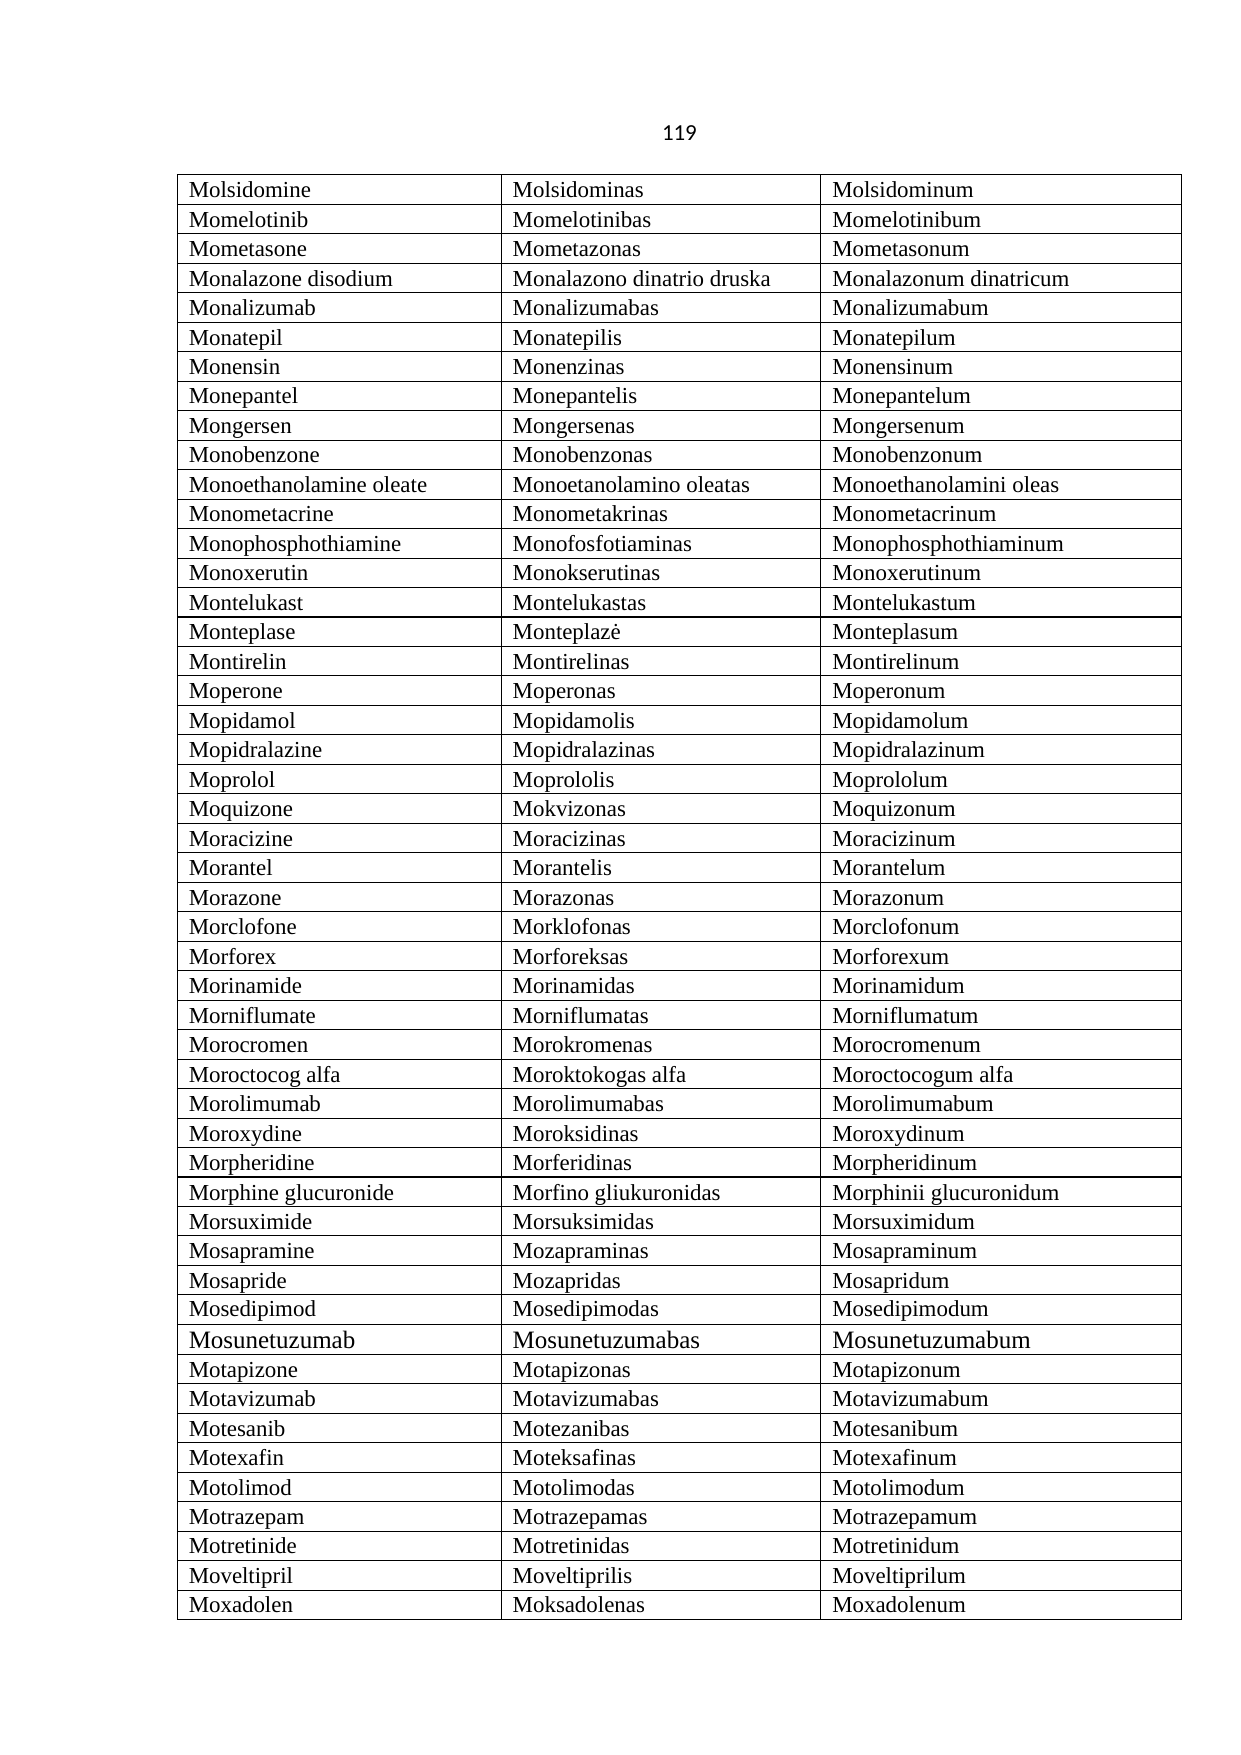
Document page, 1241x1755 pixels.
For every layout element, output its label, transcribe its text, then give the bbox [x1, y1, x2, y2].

table_cell Morsuximide [178, 1207, 501, 1235]
table_cell Monatepil [178, 323, 501, 351]
table_cell Moroxydinum [821, 1119, 1181, 1147]
table_cell Morinamidum [821, 971, 1181, 999]
table_cell Moroctocog alfa [178, 1060, 501, 1088]
table_cell Moracizinas [502, 824, 820, 852]
table_cell Monokserutinas [502, 559, 820, 587]
table_cell Mopidralazinum [821, 735, 1181, 764]
table_cell Moroxydine [178, 1119, 501, 1147]
table_cell Motretinide [178, 1532, 501, 1560]
table_cell Moquizonum [821, 794, 1181, 823]
table_cell Morocromen [178, 1030, 501, 1058]
table_cell Moveltiprilis [502, 1561, 820, 1589]
table_cell Morocromenum [821, 1030, 1181, 1058]
table_cell Monalazono dinatrio druska [502, 264, 820, 292]
table_cell Moxadolen [178, 1591, 501, 1619]
table_cell Motapizone [178, 1355, 501, 1383]
table_cell Monophosphothiamine [178, 529, 501, 557]
table_cell Molsidominum [821, 175, 1181, 204]
table_cell Monepantelum [821, 382, 1181, 410]
table_cell Monalazonum dinatricum [821, 264, 1181, 292]
table_cell Mosapride [178, 1266, 501, 1294]
table_cell Mokvizonas [502, 794, 820, 823]
table_cell Morantelum [821, 853, 1181, 882]
table_cell Mosedipimodum [821, 1295, 1181, 1324]
table_cell Mosapramine [178, 1236, 501, 1265]
table_cell Momelotinibum [821, 205, 1181, 233]
table_cell Motretinidas [502, 1532, 820, 1560]
table_cell Momelotinib [178, 205, 501, 233]
table_cell Morforexum [821, 942, 1181, 970]
table_cell Monensin [178, 352, 501, 381]
table_cell Monoxerutin [178, 559, 501, 587]
table_cell Moracizinum [821, 824, 1181, 852]
table_cell Mopidralazine [178, 735, 501, 764]
table_cell Montirelinum [821, 647, 1181, 675]
table_cell Motolimodas [502, 1473, 820, 1501]
table_cell Mopidamolis [502, 706, 820, 734]
table_cell Montelukastum [821, 588, 1181, 616]
table_cell Mosedipimod [178, 1295, 501, 1324]
table_cell Motolimodum [821, 1473, 1181, 1501]
table_cell Montirelinas [502, 647, 820, 675]
table_cell Morniflumatum [821, 1001, 1181, 1029]
table_cell Motavizumab [178, 1384, 501, 1413]
table_cell Morclofonum [821, 912, 1181, 941]
table_cell Motapizonas [502, 1355, 820, 1383]
table_cell Moracizine [178, 824, 501, 852]
table_cell Monalizumab [178, 293, 501, 322]
table_cell Mosedipimodas [502, 1295, 820, 1324]
table_cell Motrazepam [178, 1502, 501, 1531]
table_cell Mosunetuzumabum [821, 1325, 1181, 1354]
table_cell Monoxerutinum [821, 559, 1181, 587]
table_cell Monenzinas [502, 352, 820, 381]
table_cell Monometacrinum [821, 500, 1181, 528]
table_cell Morolimumabas [502, 1089, 820, 1117]
table_cell Monofosfotiaminas [502, 529, 820, 557]
table_cell Motexafinum [821, 1443, 1181, 1472]
table_cell Motavizumabum [821, 1384, 1181, 1413]
table_cell Monteplasum [821, 618, 1181, 646]
table_cell Monatepilum [821, 323, 1181, 351]
table_cell Morazonas [502, 883, 820, 911]
table_cell Monophosphothiaminum [821, 529, 1181, 557]
table_cell Morazonum [821, 883, 1181, 911]
table_cell Motezanibas [502, 1414, 820, 1442]
table_cell Motexafin [178, 1443, 501, 1472]
table_cell Morazone [178, 883, 501, 911]
table_cell Mopidamolum [821, 706, 1181, 734]
table_cell Monoethanolamini oleas [821, 470, 1181, 498]
table_cell Morinamide [178, 971, 501, 999]
table_cell Morantelis [502, 853, 820, 882]
table_cell Morphinii glucuronidum [821, 1178, 1181, 1206]
table_cell Moperone [178, 676, 501, 705]
table_cell Moxadolenum [821, 1591, 1181, 1619]
table_cell Morphine glucuronide [178, 1178, 501, 1206]
table_cell Monoethanolamine oleate [178, 470, 501, 498]
table_cell Monepantelis [502, 382, 820, 410]
table_cell Morsuksimidas [502, 1207, 820, 1235]
table_cell Moprololis [502, 765, 820, 793]
table_cell Motrazepamas [502, 1502, 820, 1531]
table_cell Monteplase [178, 618, 501, 646]
table_cell Momelotinibas [502, 205, 820, 233]
table_cell Mongersenas [502, 411, 820, 439]
table_cell Monalizumabas [502, 293, 820, 322]
table_cell Monalizumabum [821, 293, 1181, 322]
table_cell Mometasone [178, 234, 501, 263]
table_cell Morpheridine [178, 1148, 501, 1176]
table_cell Monometakrinas [502, 500, 820, 528]
table_cell Morinamidas [502, 971, 820, 999]
table_cell Mongersen [178, 411, 501, 439]
table_cell Moprolol [178, 765, 501, 793]
table_cell Moroksidinas [502, 1119, 820, 1147]
table_cell Mozapridas [502, 1266, 820, 1294]
table_cell Moroktokogas alfa [502, 1060, 820, 1088]
table_cell Molsidomine [178, 175, 501, 204]
table_cell Monoetanolamino oleatas [502, 470, 820, 498]
table_cell Monteplazė [502, 618, 820, 646]
table_cell Monobenzonum [821, 441, 1181, 469]
table_cell Morferidinas [502, 1148, 820, 1176]
table_cell Morniflumate [178, 1001, 501, 1029]
table_cell Morolimumabum [821, 1089, 1181, 1117]
table_cell Motolimod [178, 1473, 501, 1501]
table_cell Morfino gliukuronidas [502, 1178, 820, 1206]
table_cell Moroctocogum alfa [821, 1060, 1181, 1088]
table_cell Morforex [178, 942, 501, 970]
table_cell Moprololum [821, 765, 1181, 793]
table_cell Monobenzonas [502, 441, 820, 469]
table_cell Mosunetuzumab [178, 1325, 501, 1354]
table_cell Moteksafinas [502, 1443, 820, 1472]
table_cell Mongersenum [821, 411, 1181, 439]
table_cell Mosapraminum [821, 1236, 1181, 1265]
table_cell Motesanib [178, 1414, 501, 1442]
table_cell Monobenzone [178, 441, 501, 469]
table_cell Motretinidum [821, 1532, 1181, 1560]
table_cell Monalazone disodium [178, 264, 501, 292]
table_cell Montelukast [178, 588, 501, 616]
table_cell Monometacrine [178, 500, 501, 528]
table_cell Morsuximidum [821, 1207, 1181, 1235]
table_cell Morpheridinum [821, 1148, 1181, 1176]
table_cell Moperonum [821, 676, 1181, 705]
table_cell Motapizonum [821, 1355, 1181, 1383]
table_cell Morolimumab [178, 1089, 501, 1117]
table_cell Montirelin [178, 647, 501, 675]
table_cell Morclofone [178, 912, 501, 941]
table_cell Mosapridum [821, 1266, 1181, 1294]
table_cell Mometasonum [821, 234, 1181, 263]
table_cell Motavizumabas [502, 1384, 820, 1413]
table_cell Monensinum [821, 352, 1181, 381]
table_cell Moperonas [502, 676, 820, 705]
table_cell Mometazonas [502, 234, 820, 263]
table_cell Moksadolenas [502, 1591, 820, 1619]
table_cell Mopidamol [178, 706, 501, 734]
table_cell Mopidralazinas [502, 735, 820, 764]
table_cell Monatepilis [502, 323, 820, 351]
table_cell Monepantel [178, 382, 501, 410]
table_cell Morniflumatas [502, 1001, 820, 1029]
table_cell Mozapraminas [502, 1236, 820, 1265]
table_cell Mosunetuzumabas [502, 1325, 820, 1354]
table_cell Morokromenas [502, 1030, 820, 1058]
table_cell Moquizone [178, 794, 501, 823]
table_cell Motrazepamum [821, 1502, 1181, 1531]
table_cell Morforeksas [502, 942, 820, 970]
table_cell Morantel [178, 853, 501, 882]
table_cell Moveltiprilum [821, 1561, 1181, 1589]
table_cell Morklofonas [502, 912, 820, 941]
table_cell Molsidominas [502, 175, 820, 204]
table_cell Moveltipril [178, 1561, 501, 1589]
table_cell Motesanibum [821, 1414, 1181, 1442]
table_cell Montelukastas [502, 588, 820, 616]
